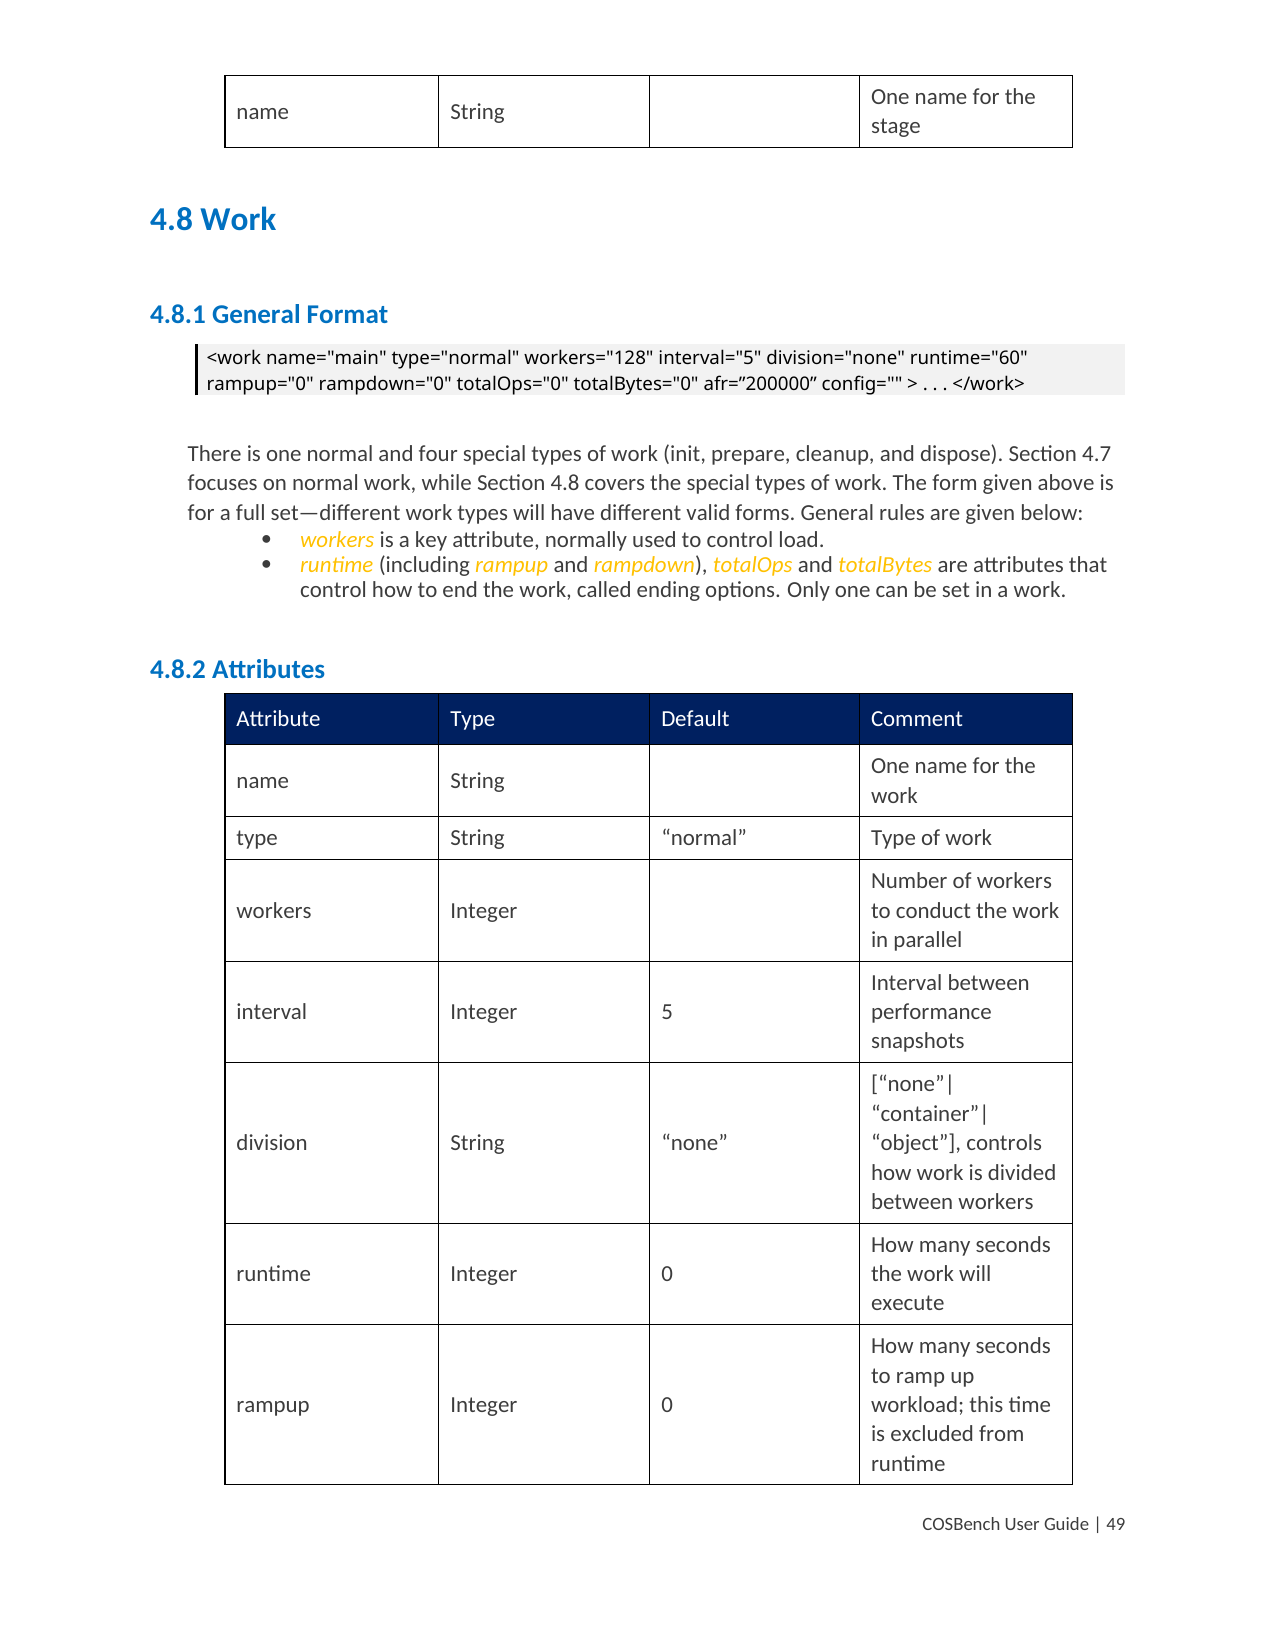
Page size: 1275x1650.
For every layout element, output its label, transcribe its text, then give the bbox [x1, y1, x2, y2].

table_cell [650, 76, 859, 147]
table_cell name [226, 745, 438, 816]
table_cell [650, 745, 859, 816]
table_cell rampup [226, 1325, 438, 1484]
text There is one normal and four special types of work (init, prepare, cleanup, and dispose). Section 4.7 focuses on normal work, while Section 4.8 covers the special types of work. The form given above is for a full set—different work types will have different valid forms. General rules are given below: [187, 439, 1125, 526]
table_cell String [439, 1063, 649, 1222]
list runtime (including rampup and rampdown), totalOps and totalBytes are attributes that control how to end the work, called ending options. Only one can be set in a work. [262, 552, 1125, 602]
table_cell 5 [650, 962, 859, 1062]
table_cell “none” [650, 1063, 859, 1222]
table_cell Integer [439, 962, 649, 1062]
table_cell 0 [650, 1224, 859, 1324]
table_cell Integer [439, 1224, 649, 1324]
table_cell [“none”| “container”| “object”], controls how work is divided between workers [860, 1063, 1072, 1222]
table_cell Number of workers to conduct the work in parallel [860, 860, 1072, 961]
table_cell 0 [650, 1325, 859, 1484]
table_cell interval [226, 962, 438, 1062]
table_header Comment [860, 694, 1072, 744]
subtitle General Format [150, 297, 1125, 330]
table_header Attribute [226, 694, 438, 744]
table_cell name [226, 76, 438, 147]
table_cell Interval between performance snapshots [860, 962, 1072, 1062]
table_cell division [226, 1063, 438, 1222]
table_cell String [439, 76, 649, 147]
text <work name="main" type="normal" workers="128" interval="5" division="none" runtime="60" rampup="0" rampdown="0" totalOps="0" totalBytes="0" afr=”200000” config="" > . . . </work> [198, 344, 1125, 395]
table_cell runtime [226, 1224, 438, 1324]
table_header Type [439, 694, 649, 744]
table_cell workers [226, 860, 438, 961]
table_header Default [650, 694, 859, 744]
subtitle Work [150, 198, 1125, 239]
table_cell Integer [439, 860, 649, 961]
table_cell How many seconds the work will execute [860, 1224, 1072, 1324]
subtitle Attributes [150, 652, 1125, 685]
table_cell Type of work [860, 817, 1072, 859]
table_cell “normal” [650, 817, 859, 859]
table_cell String [439, 817, 649, 859]
table_cell Integer [439, 1325, 649, 1484]
table_cell One name for the work [860, 745, 1072, 816]
table_cell How many seconds to ramp up workload; this time is excluded from runtime [860, 1325, 1072, 1484]
list workers is a key attribute, normally used to control load. [262, 527, 1125, 552]
table_cell [650, 860, 859, 961]
table_cell One name for the stage [860, 76, 1072, 147]
table_cell type [226, 817, 438, 859]
table_cell String [439, 745, 649, 816]
